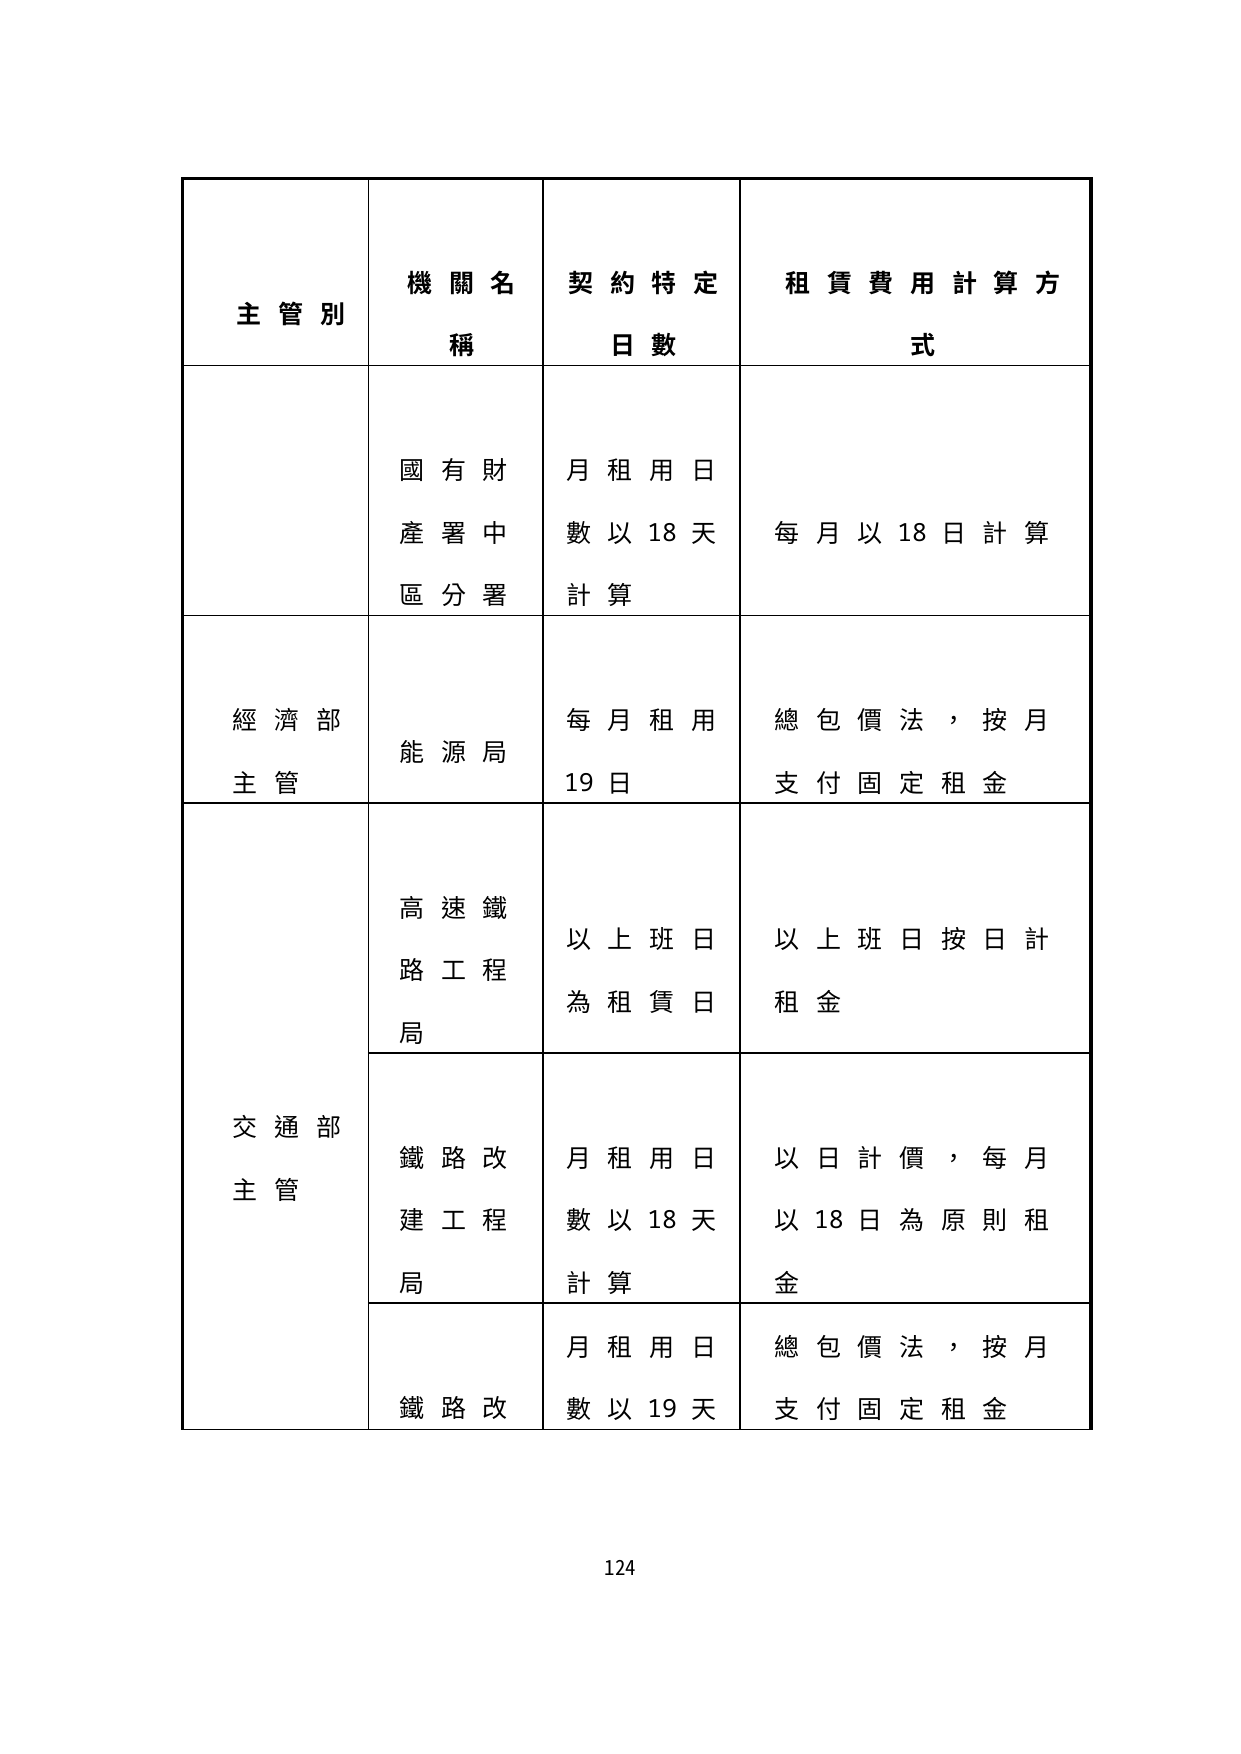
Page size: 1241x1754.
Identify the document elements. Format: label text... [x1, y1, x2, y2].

table_cell 鐵路改建工程局 [369, 1054, 542, 1302]
table_cell 經濟部主管 [184, 616, 368, 802]
table_cell 國有財產署中區分署 [369, 366, 542, 615]
table_cell 月租用日數以18天計算 [544, 1054, 739, 1302]
table_cell 每月以18日計算 [741, 366, 1089, 615]
table_cell 總包價法，按月支付固定租金 [741, 616, 1089, 802]
table_cell 鐵路改 [369, 1304, 542, 1429]
table_cell 能源局 [369, 616, 542, 802]
table_cell 以上班日按日計租金 [741, 804, 1089, 1052]
table_cell 以日計價，每月以18日為原則租金 [741, 1054, 1089, 1302]
table_cell 以上班日為租賃日 [544, 804, 739, 1052]
table_header 機關名稱 [369, 180, 542, 365]
table_cell 交通部主管 [184, 804, 368, 1429]
table_cell 月租用日數以19天 [544, 1304, 739, 1429]
table_cell 高速鐵路工程局 [369, 804, 542, 1052]
table_cell 月租用日數以18天計算 [544, 366, 739, 615]
table_header 租賃費用計算方式 [741, 180, 1089, 365]
table_header 契約特定日數 [544, 180, 739, 365]
table_cell 總包價法，按月支付固定租金 [741, 1304, 1089, 1429]
table_cell [184, 366, 368, 615]
table_cell 每月租用19日 [544, 616, 739, 802]
table_header 主管別 [184, 180, 368, 365]
